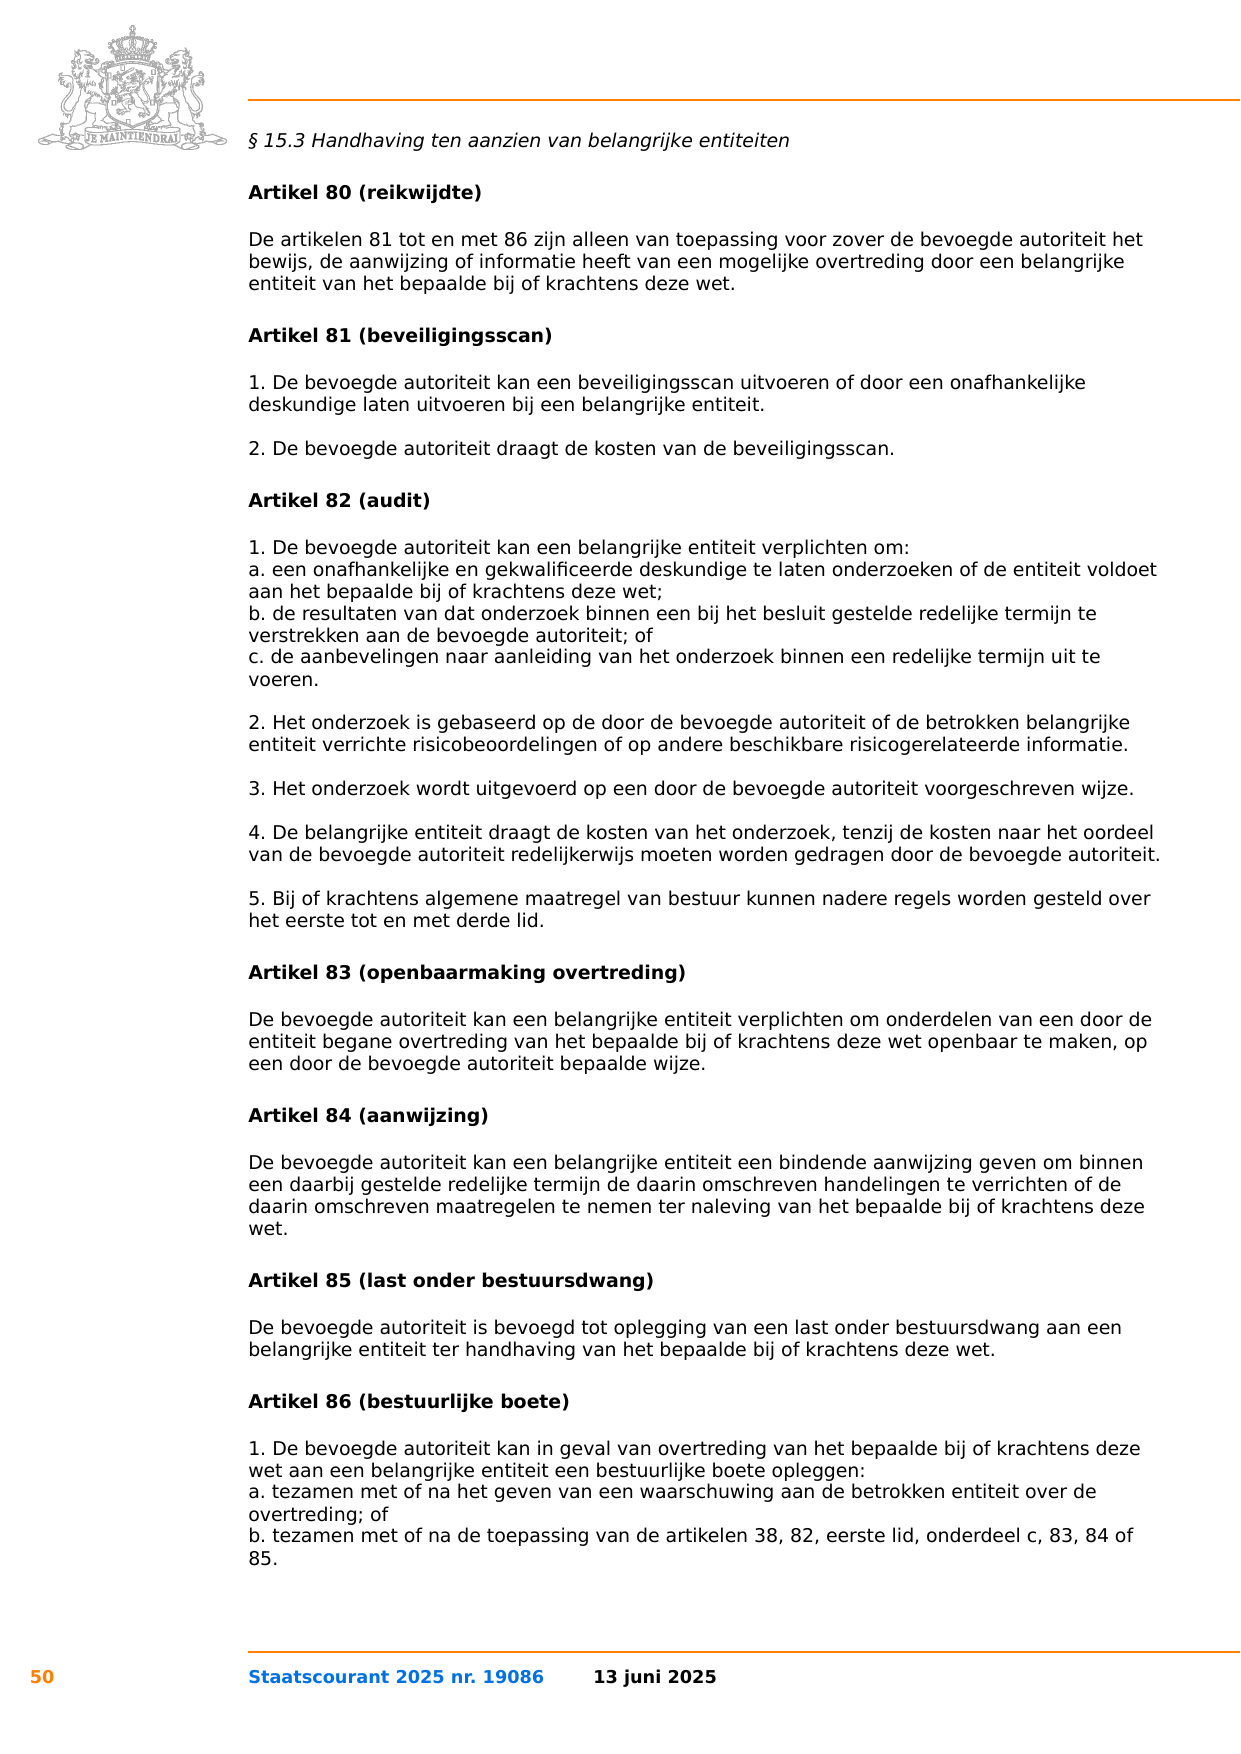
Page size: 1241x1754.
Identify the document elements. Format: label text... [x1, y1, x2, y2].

text 2. De bevoegde autoriteit draagt de kosten van de beveiligingsscan. [248, 438, 1163, 459]
subtitle Artikel 84 (aanwijzing) [248, 1105, 1163, 1127]
text De bevoegde autoriteit kan een belangrijke entiteit een bindende aanwijzing geven om binnen een daarbij gestelde redelijke termijn de daarin omschreven handelingen te verrichten of de daarin omschreven maatregelen te nemen ter naleving van het bepaalde bij of krachtens deze wet. [248, 1152, 1163, 1239]
picture [38, 25, 227, 150]
text 2. Het onderzoek is gebaseerd op de door de bevoegde autoriteit of de betrokken belangrijke entiteit verrichte risicobeoordelingen of op andere beschikbare risicogerelateerde informatie. [248, 712, 1163, 756]
text 3. Het onderzoek wordt uitgevoerd op een door de bevoegde autoriteit voorgeschreven wijze. [248, 778, 1163, 800]
text De bevoegde autoriteit is bevoegd tot oplegging van een last onder bestuursdwang aan een belangrijke entiteit ter handhaving van het bepaalde bij of krachtens deze wet. [248, 1317, 1163, 1361]
subtitle Artikel 85 (last onder bestuursdwang) [248, 1269, 1163, 1292]
text a. tezamen met of na het geven van een waarschuwing aan de betrokken entiteit over de overtreding; of [248, 1481, 1163, 1525]
subtitle Artikel 81 (beveiligingsscan) [248, 325, 1163, 347]
subtitle Artikel 83 (openbaarmaking overtreding) [248, 962, 1163, 984]
subtitle § 15.3 Handhaving ten aanzien van belangrijke entiteiten [248, 130, 1163, 152]
subtitle Artikel 82 (audit) [248, 489, 1163, 512]
text 1. De bevoegde autoriteit kan een beveiligingsscan uitvoeren of door een onafhankelijke deskundige laten uitvoeren bij een belangrijke entiteit. [248, 372, 1163, 416]
text De artikelen 81 tot en met 86 zijn alleen van toepassing voor zover de bevoegde autoriteit het bewijs, de aanwijzing of informatie heeft van een mogelijke overtreding door een belangrijke entiteit van het bepaalde bij of krachtens deze wet. [248, 229, 1163, 295]
text 1. De bevoegde autoriteit kan in geval van overtreding van het bepaalde bij of krachtens deze wet aan een belangrijke entiteit een bestuurlijke boete opleggen: [248, 1437, 1163, 1481]
subtitle Artikel 86 (bestuurlijke boete) [248, 1391, 1163, 1412]
text 1. De bevoegde autoriteit kan een belangrijke entiteit verplichten om: [248, 537, 1163, 558]
text 4. De belangrijke entiteit draagt de kosten van het onderzoek, tenzij de kosten naar het oordeel van de bevoegde autoriteit redelijkerwijs moeten worden gedragen door de bevoegde autoriteit. [248, 822, 1163, 866]
subtitle Artikel 80 (reikwijdte) [248, 182, 1163, 204]
text c. de aanbevelingen naar aanleiding van het onderzoek binnen een redelijke termijn uit te voeren. [248, 646, 1163, 690]
text b. tezamen met of na de toepassing van de artikelen 38, 82, eerste lid, onderdeel c, 83, 84 of 85. [248, 1525, 1163, 1569]
text a. een onafhankelijke en gekwalificeerde deskundige te laten onderzoeken of de entiteit voldoet aan het bepaalde bij of krachtens deze wet; [248, 558, 1163, 602]
text 5. Bij of krachtens algemene maatregel van bestuur kunnen nadere regels worden gesteld over het eerste tot en met derde lid. [248, 888, 1163, 932]
text b. de resultaten van dat onderzoek binnen een bij het besluit gestelde redelijke termijn te verstrekken aan de bevoegde autoriteit; of [248, 602, 1163, 646]
text De bevoegde autoriteit kan een belangrijke entiteit verplichten om onderdelen van een door de entiteit begane overtreding van het bepaalde bij of krachtens deze wet openbaar te maken, op een door de bevoegde autoriteit bepaalde wijze. [248, 1009, 1163, 1075]
